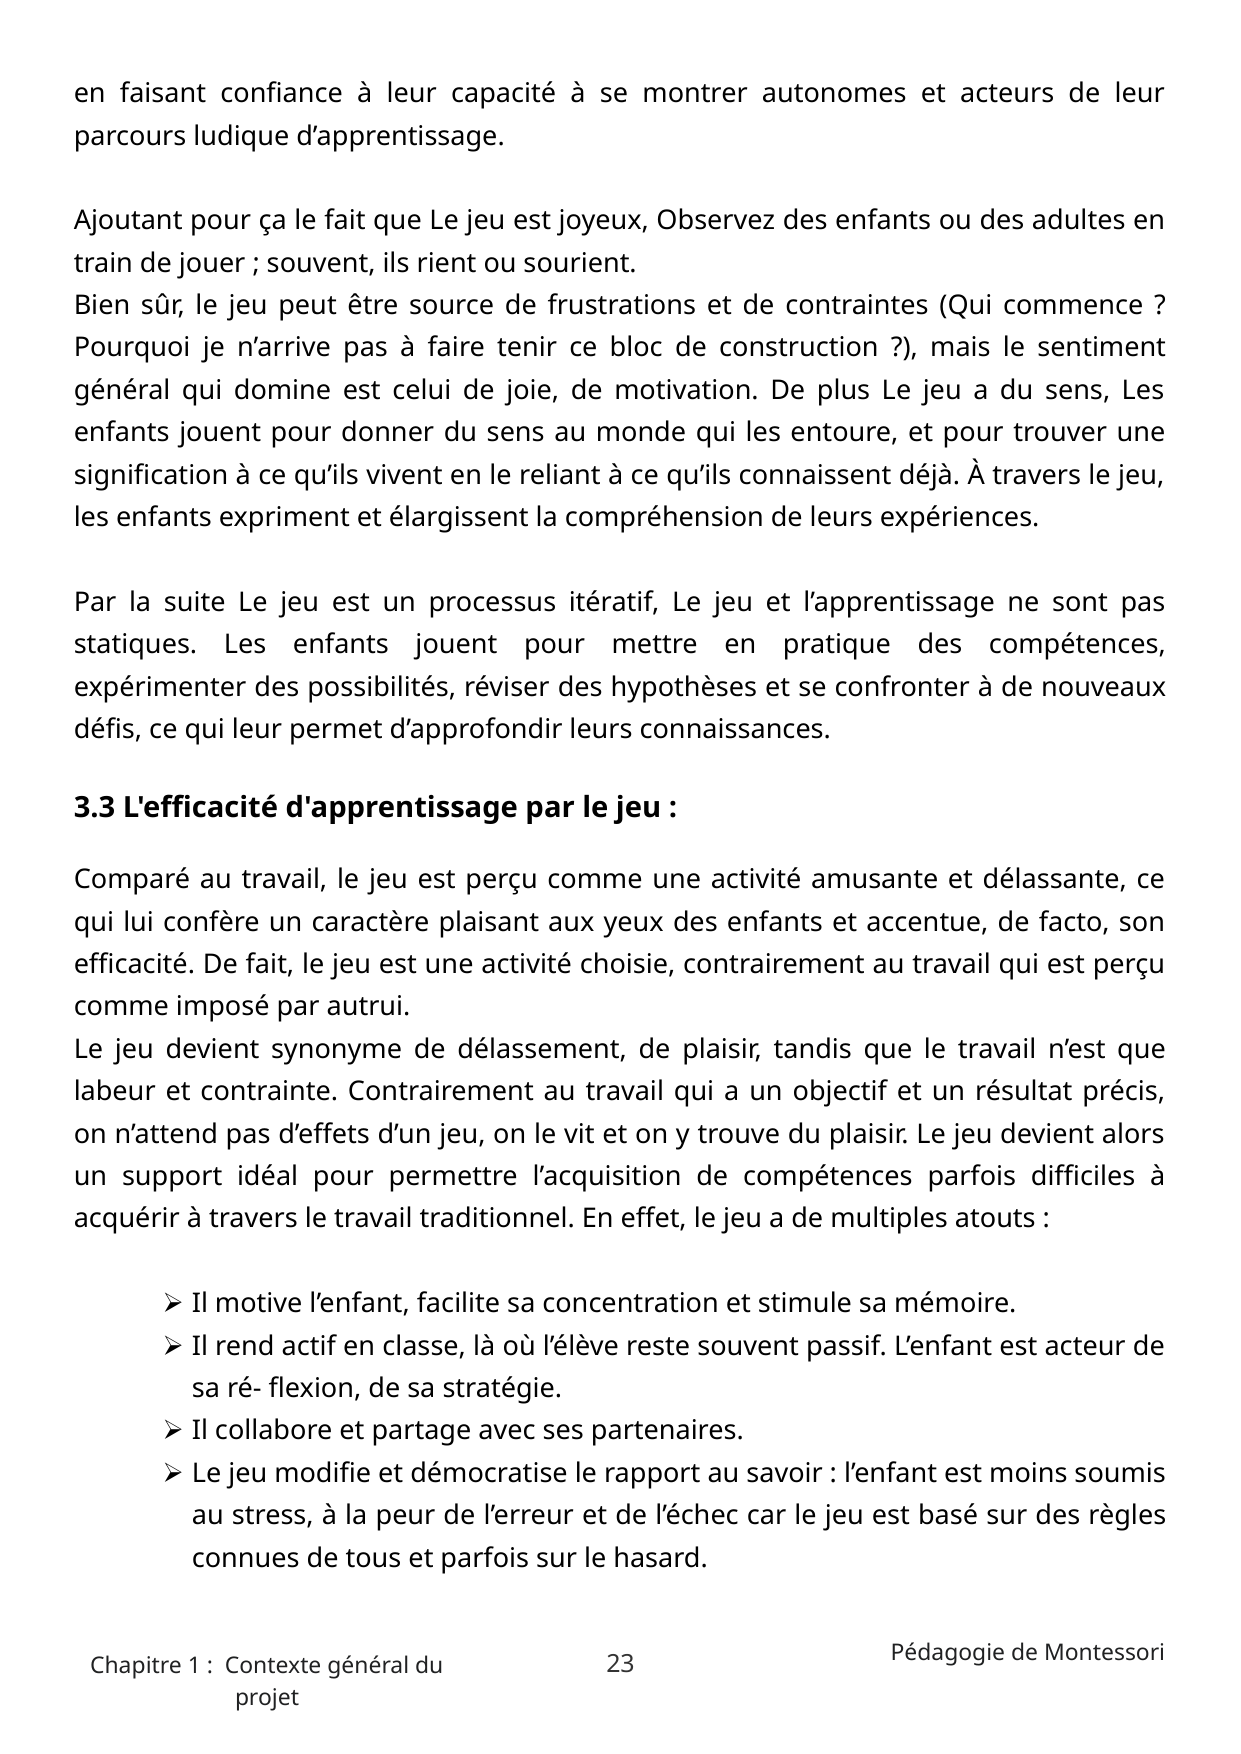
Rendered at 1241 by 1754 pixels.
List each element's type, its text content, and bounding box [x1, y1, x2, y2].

text en faisant confiance à leur capacité à se montrer autonomes et acteurs de leur parcours ludique d’apprentissage. [73, 73, 1167, 153]
list Il rend actif en classe, là où l’élève reste souvent passif. L’enfant est acteur de sa ré- flexion, de sa stratégie. [162, 1326, 1167, 1405]
text Le jeu devient synonyme de délassement, de plaisir, tandis que le travail n’est que labeur et contrainte. Contrairement au travail qui a un objectif et un résultat précis, on n’attend pas d’effets d’un jeu, on le vit et on y trouve du plaisir. Le jeu devient alors un support idéal pour permettre l’acquisition de compétences parfois difficiles à acquérir à travers le travail traditionnel. En effet, le jeu a de multiples atouts : [73, 1029, 1167, 1236]
list Il motive l’enfant, facilite sa concentration et stimule sa mémoire. [162, 1284, 1167, 1321]
text Bien sûr, le jeu peut être source de frustrations et de contraintes (Qui commence ? Pourquoi je n’arrive pas à faire tenir ce bloc de construction ?), mais le sentiment général qui domine est celui de joie, de motivation. De plus Le jeu a du sens, Les enfants jouent pour donner du sens au monde qui les entoure, et pour trouver une signification à ce qu’ils vivent en le reliant à ce qu’ils connaissent déjà. À travers le jeu, les enfants expriment et élargissent la compréhension de leurs expériences. [73, 286, 1167, 534]
list Il collabore et partage avec ses partenaires. [162, 1411, 1167, 1448]
list Le jeu modifie et démocratise le rapport au savoir : l’enfant est moins soumis au stress, à la peur de l’erreur et de l’échec car le jeu est basé sur des règles connues de tous et parfois sur le hasard. [162, 1453, 1167, 1575]
text Par la suite Le jeu est un processus itératif, Le jeu et l’apprentissage ne sont pas statiques. Les enfants jouent pour mettre en pratique des compétences, expérimenter des possibilités, réviser des hypothèses et se confronter à de nouveaux défis, ce qui leur permet d’approfondir leurs connaissances. [73, 582, 1167, 746]
text Comparé au travail, le jeu est perçu comme une activité amusante et délassante, ce qui lui confère un caractère plaisant aux yeux des enfants et accentue, de facto, son efficacité. De fait, le jeu est une activité choisie, contrairement au travail qui est perçu comme imposé par autrui. [73, 860, 1167, 1024]
text Ajoutant pour ça le fait que Le jeu est joyeux, Observez des enfants ou des adultes en train de jouer ; souvent, ils rient ou sourient. [73, 201, 1167, 280]
text 3.3 L'efficacité d'apprentissage par le jeu : [73, 786, 1167, 826]
